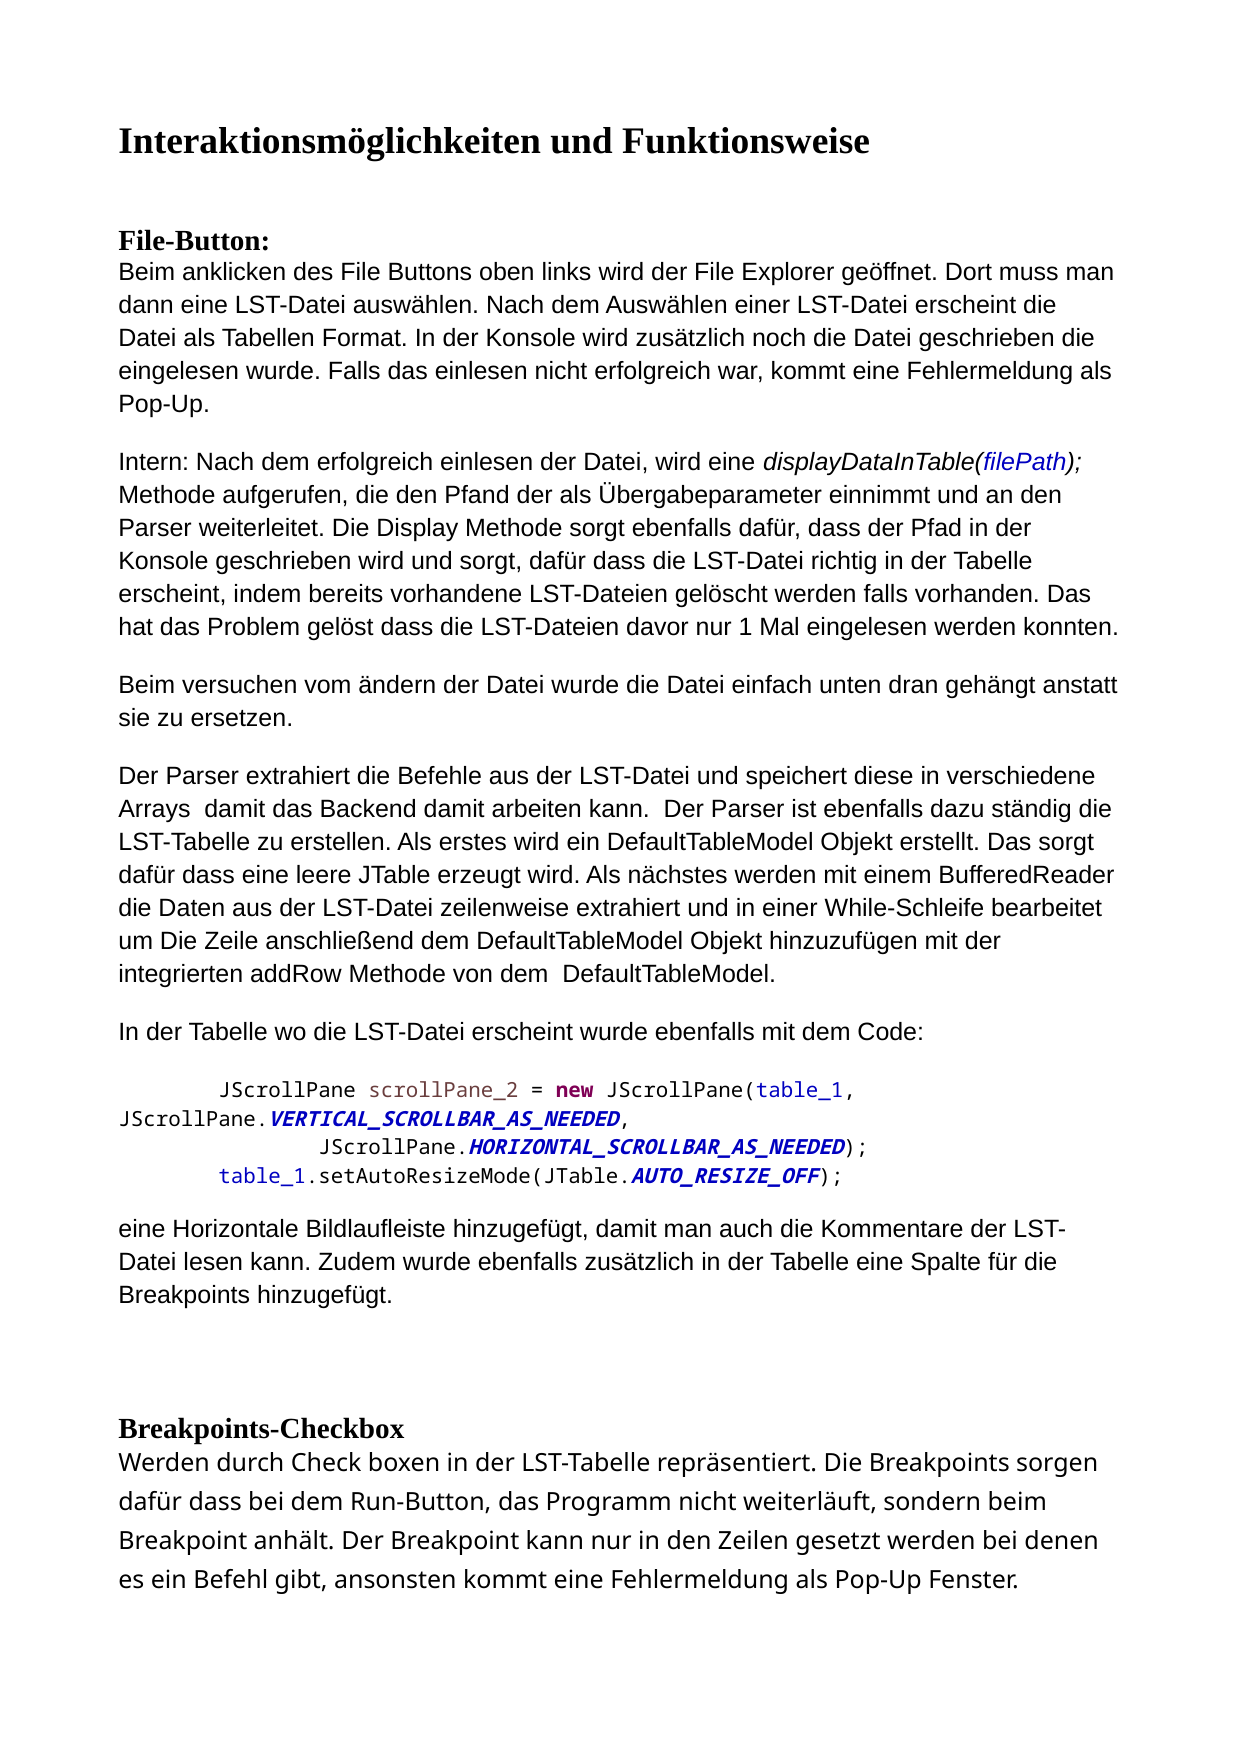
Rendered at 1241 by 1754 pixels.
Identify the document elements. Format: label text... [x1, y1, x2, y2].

text JScrollPane scrollPane_2 = new JScrollPane(table_1, JScrollPane.VERTICAL_SCROLLBAR_AS_NEEDED, [118, 1075, 1122, 1132]
subtitle Interaktionsmöglichkeiten und Funktionsweise [118, 118, 1122, 161]
text Beim anklicken des File Buttons oben links wird der File Explorer geöffnet. Dort muss man dann eine LST-Datei auswählen. Nach dem Auswählen einer LST-Datei erscheint die Datei als Tabellen Format. In der Konsole wird zusätzlich noch die Datei geschrieben die eingelesen wurde. Falls das einlesen nicht erfolgreich war, kommt eine Fehlermeldung als Pop-Up. [118, 257, 1122, 418]
text JScrollPane.HORIZONTAL_SCROLLBAR_AS_NEEDED); [118, 1132, 1122, 1161]
text Werden durch Check boxen in der LST-Tabelle repräsentiert. Die Breakpoints sorgen dafür dass bei dem Run-Button, das Programm nicht weiterläuft, sondern beim Breakpoint anhält. Der Breakpoint kann nur in den Zeilen gesetzt werden bei denen es ein Befehl gibt, ansonsten kommt eine Fehlermeldung als Pop-Up Fenster. [118, 1444, 1122, 1596]
text In der Tabelle wo die LST-Datei erscheint wurde ebenfalls mit dem Code: [118, 1017, 1122, 1046]
subtitle Breakpoints-Checkbox [118, 1411, 1122, 1444]
text Intern: Nach dem erfolgreich einlesen der Datei, wird eine displayDataInTable(filePath); Methode aufgerufen, die den Pfand der als Übergabeparameter einnimmt und an den Parser weiterleitet. Die Display Methode sorgt ebenfalls dafür, dass der Pfad in der Konsole geschrieben wird und sorgt, dafür dass die LST-Datei richtig in der Tabelle erscheint, indem bereits vorhandene LST-Dateien gelöscht werden falls vorhanden. Das hat das Problem gelöst dass die LST-Dateien davor nur 1 Mal eingelesen werden konnten. [118, 447, 1122, 641]
text Beim versuchen vom ändern der Datei wurde die Datei einfach unten dran gehängt anstatt sie zu ersetzen. [118, 670, 1122, 732]
text eine Horizontale Bildlaufleiste hinzugefügt, damit man auch die Kommentare der LST-Datei lesen kann. Zudem wurde ebenfalls zusätzlich in der Tabelle eine Spalte für die Breakpoints hinzugefügt. [118, 1214, 1122, 1309]
text Der Parser extrahiert die Befehle aus der LST-Datei und speichert diese in verschiedene Arrays damit das Backend damit arbeiten kann. Der Parser ist ebenfalls dazu ständig die LST-Tabelle zu erstellen. Als erstes wird ein DefaultTableModel Objekt erstellt. Das sorgt dafür dass eine leere JTable erzeugt wird. Als nächstes werden mit einem BufferedReader die Daten aus der LST-Datei zeilenweise extrahiert und in einer While-Schleife bearbeitet um Die Zeile anschließend dem DefaultTableModel Objekt hinzuzufügen mit der integrierten addRow Methode von dem DefaultTableModel. [118, 761, 1122, 988]
text table_1.setAutoResizeMode(JTable.AUTO_RESIZE_OFF); [118, 1161, 1122, 1189]
subtitle File-Button: [118, 223, 1122, 257]
